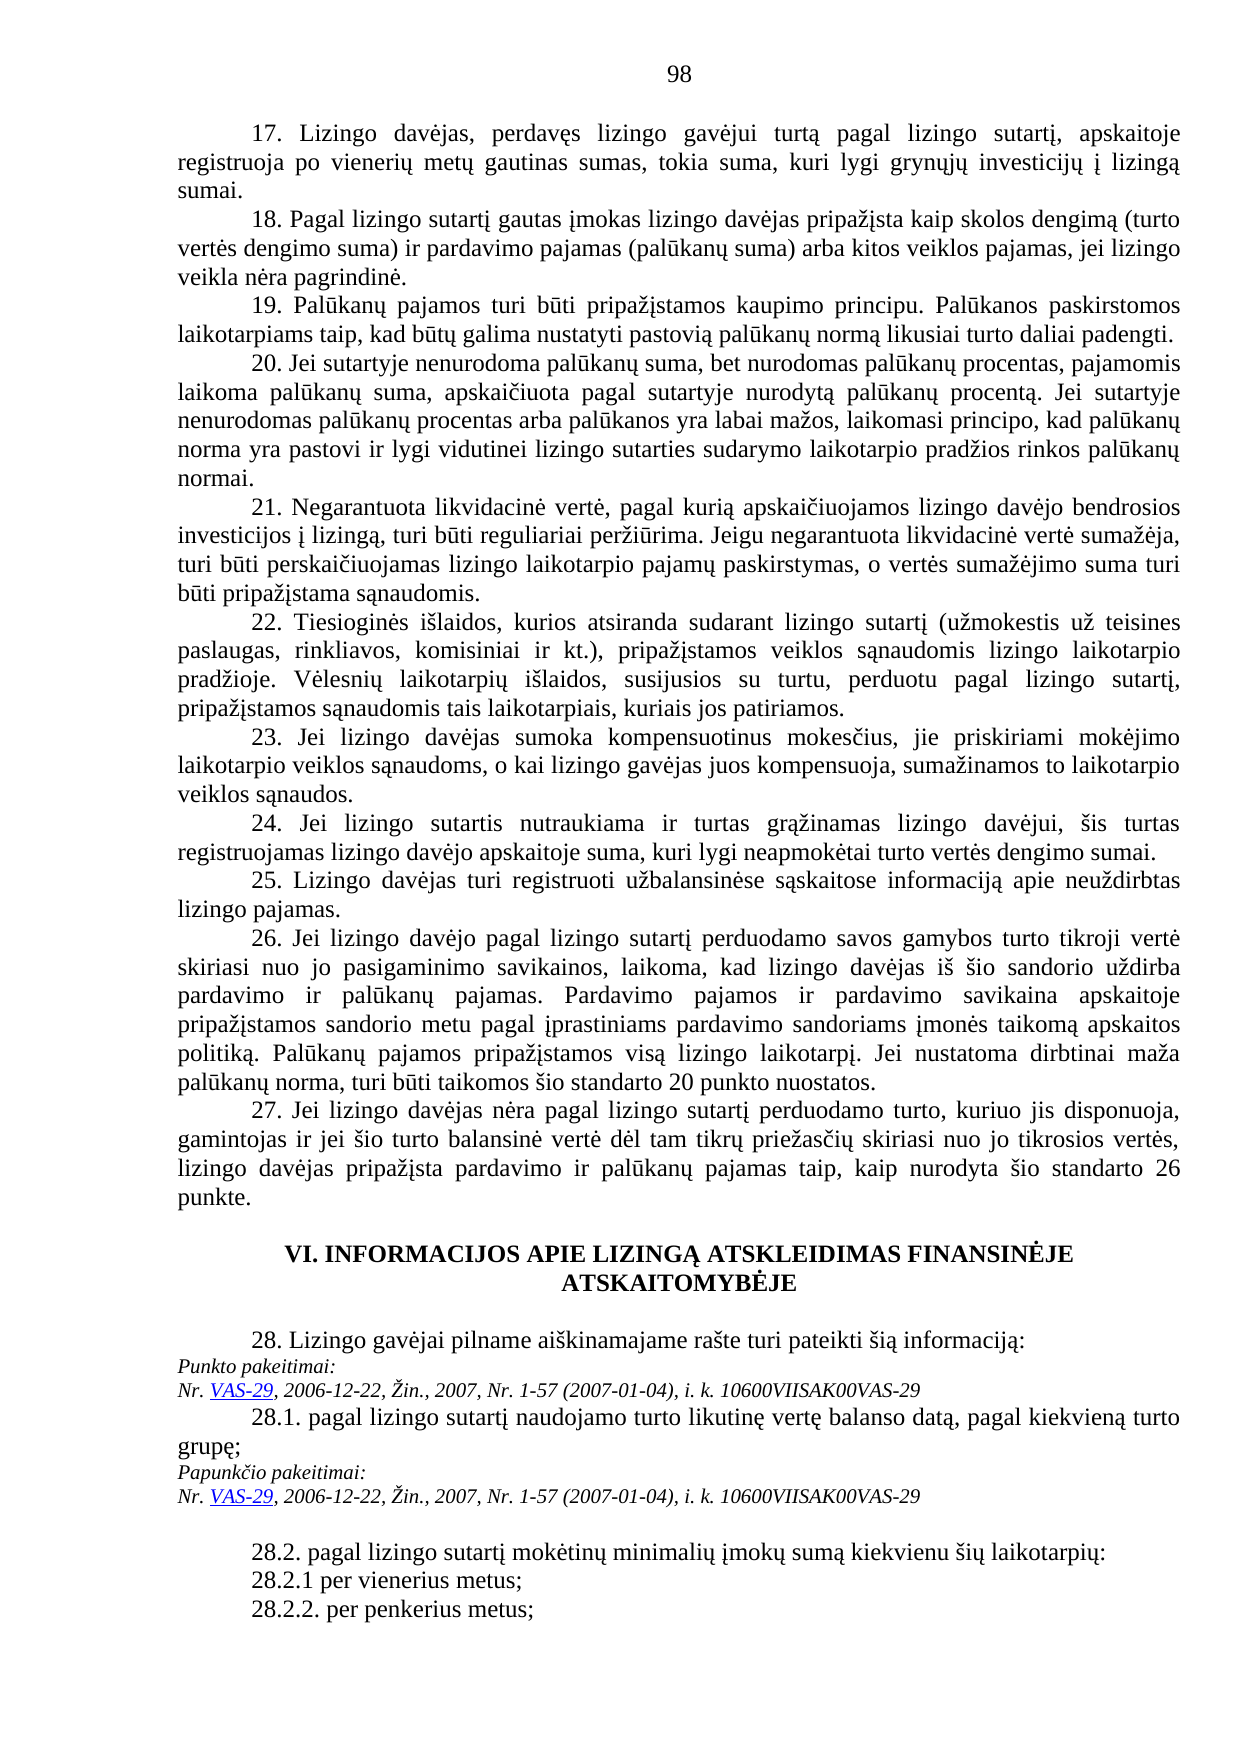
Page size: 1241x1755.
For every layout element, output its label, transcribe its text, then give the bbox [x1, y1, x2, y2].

text 24. Jei lizingo sutartis nutraukiama ir turtas grąžinamas lizingo davėjui, šis turtas registruojamas lizingo davėjo apskaitoje suma, kuri lygi neapmokėtai turto vertės dengimo sumai. [177, 808, 1181, 866]
text 22. Tiesioginės išlaidos, kurios atsiranda sudarant lizingo sutartį (užmokestis už teisines paslaugas, rinkliavos, komisiniai ir kt.), pripažįstamos veiklos sąnaudomis lizingo laikotarpio pradžioje. Vėlesnių laikotarpių išlaidos, susijusios su turtu, perduotu pagal lizingo sutartį, pripažįstamos sąnaudomis tais laikotarpiais, kuriais jos patiriamos. [177, 607, 1181, 722]
text Punkto pakeitimai: [177, 1354, 1181, 1378]
text 26. Jei lizingo davėjo pagal lizingo sutartį perduodamo savos gamybos turto tikroji vertė skiriasi nuo jo pasigaminimo savikainos, laikoma, kad lizingo davėjas iš šio sandorio uždirba pardavimo ir palūkanų pajamas. Pardavimo pajamos ir pardavimo savikaina apskaitoje pripažįstamos sandorio metu pagal įprastiniams pardavimo sandoriams įmonės taikomą apskaitos politiką. Palūkanų pajamos pripažįstamos visą lizingo laikotarpį. Jei nustatoma dirbtinai maža palūkanų norma, turi būti taikomos šio standarto 20 punkto nuostatos. [177, 923, 1181, 1096]
text 25. Lizingo davėjas turi registruoti užbalansinėse sąskaitose informaciją apie neuždirbtas lizingo pajamas. [177, 866, 1181, 923]
text 20. Jei sutartyje nenurodoma palūkanų suma, bet nurodomas palūkanų procentas, pajamomis laikoma palūkanų suma, apskaičiuota pagal sutartyje nurodytą palūkanų procentą. Jei sutartyje nenurodomas palūkanų procentas arba palūkanos yra labai mažos, laikomasi principo, kad palūkanų norma yra pastovi ir lygi vidutinei lizingo sutarties sudarymo laikotarpio pradžios rinkos palūkanų normai. [177, 348, 1181, 492]
text 28.2.1 per vienerius metus; [177, 1566, 1181, 1594]
text Papunkčio pakeitimai: [177, 1460, 1181, 1484]
text 28.2.2. per penkerius metus; [177, 1594, 1181, 1623]
text 18. Pagal lizingo sutartį gautas įmokas lizingo davėjas pripažįsta kaip skolos dengimą (turto vertės dengimo suma) ir pardavimo pajamas (palūkanų suma) arba kitos veiklos pajamas, jei lizingo veikla nėra pagrindinė. [177, 204, 1181, 291]
text 17. Lizingo davėjas, perdavęs lizingo gavėjui turtą pagal lizingo sutartį, apskaitoje registruoja po vienerių metų gautinas sumas, tokia suma, kuri lygi grynųjų investicijų į lizingą sumai. [177, 118, 1181, 204]
text Nr. VAS-29, 2006-12-22, Žin., 2007, Nr. 1-57 (2007-01-04), i. k. 10600VIISAK00VAS-29 [177, 1484, 1181, 1508]
text 28.2. pagal lizingo sutartį mokėtinų minimalių įmokų sumą kiekvienu šių laikotarpių: [177, 1537, 1181, 1566]
text 19. Palūkanų pajamos turi būti pripažįstamos kaupimo principu. Palūkanos paskirstomos laikotarpiams taip, kad būtų galima nustatyti pastovią palūkanų normą likusiai turto daliai padengti. [177, 291, 1181, 348]
text 28.1. pagal lizingo sutartį naudojamo turto likutinę vertę balanso datą, pagal kiekvieną turto grupę; [177, 1402, 1181, 1460]
text VI. INFORMACIJOS APIE LIZINGĄ ATSKLEIDIMAS FINANSINĖJE ATSKAITOMYBĖJE [177, 1239, 1181, 1297]
text 21. Negarantuota likvidacinė vertė, pagal kurią apskaičiuojamos lizingo davėjo bendrosios investicijos į lizingą, turi būti reguliariai peržiūrima. Jeigu negarantuota likvidacinė vertė sumažėja, turi būti perskaičiuojamas lizingo laikotarpio pajamų paskirstymas, o vertės sumažėjimo suma turi būti pripažįstama sąnaudomis. [177, 492, 1181, 607]
text 27. Jei lizingo davėjas nėra pagal lizingo sutartį perduodamo turto, kuriuo jis disponuoja, gamintojas ir jei šio turto balansinė vertė dėl tam tikrų priežasčių skiriasi nuo jo tikrosios vertės, lizingo davėjas pripažįsta pardavimo ir palūkanų pajamas taip, kaip nurodyta šio standarto 26 punkte. [177, 1096, 1181, 1211]
text Nr. VAS-29, 2006-12-22, Žin., 2007, Nr. 1-57 (2007-01-04), i. k. 10600VIISAK00VAS-29 [177, 1378, 1181, 1402]
text 28. Lizingo gavėjai pilname aiškinamajame rašte turi pateikti šią informaciją: [177, 1326, 1181, 1354]
text 23. Jei lizingo davėjas sumoka kompensuotinus mokesčius, jie priskiriami mokėjimo laikotarpio veiklos sąnaudoms, o kai lizingo gavėjas juos kompensuoja, sumažinamos to laikotarpio veiklos sąnaudos. [177, 722, 1181, 808]
